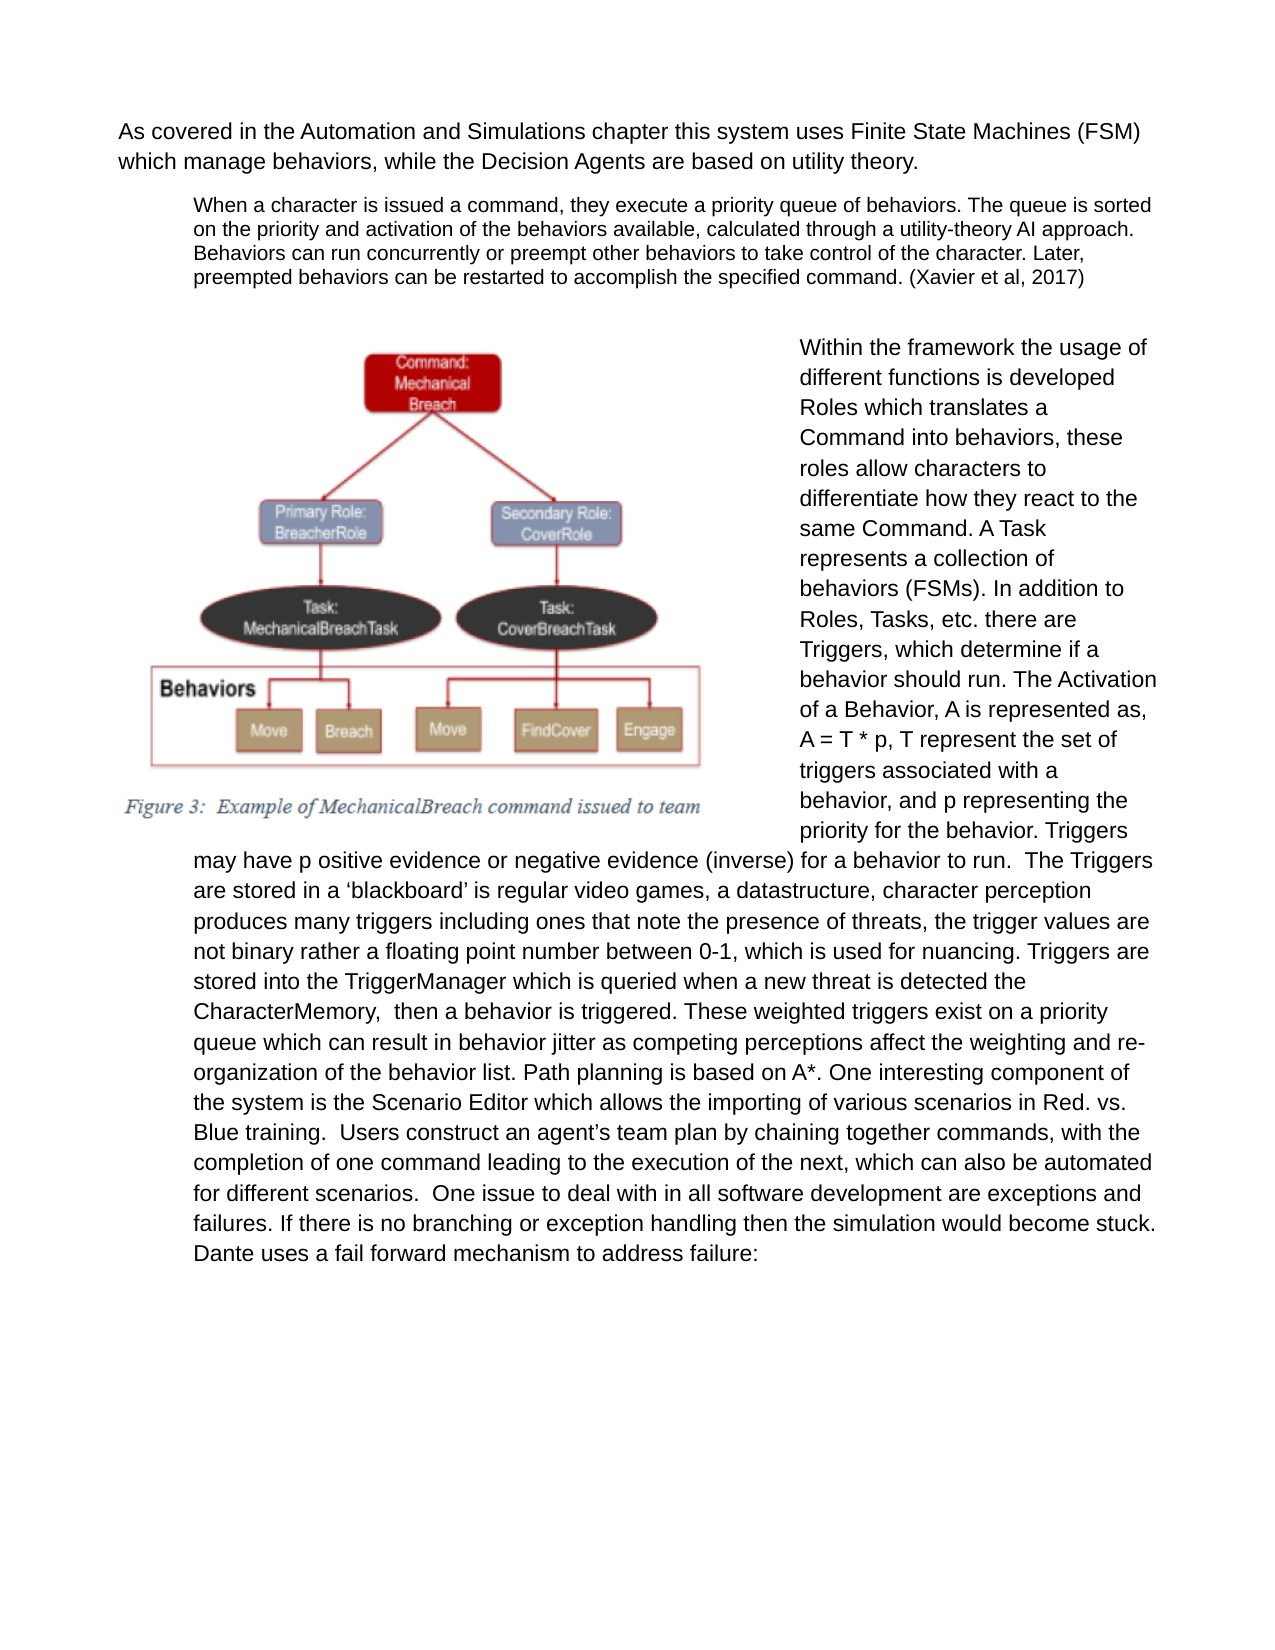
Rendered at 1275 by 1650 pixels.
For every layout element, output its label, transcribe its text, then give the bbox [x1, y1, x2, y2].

text When a character is issued a command, they execute a priority queue of behaviors. The queue is sorted on the priority and activation of the behaviors available, calculated through a utility-theory AI approach. Behaviors can run concurrently or preempt other behaviors to take control of the character. Later, preempted behaviors can be restarted to accomplish the specified command. (Xavier et al, 2017) [193, 193, 1157, 289]
text Within the framework the usage of different functions is developed Roles which translates a Command into behaviors, these roles allow characters to differentiate how they react to the same Command. A Task represents a collection of behaviors (FSMs). In addition to Roles, Tasks, etc. there are Triggers, which determine if a behavior should run. The Activation of a Behavior, A is represented as, A = T * p, T represent the set of triggers associated with a behavior, and p representing the priority for the behavior. Triggers may have p ositive evidence or negative evidence (inverse) for a behavior to run. The Triggers are stored in a ‘blackboard’ is regular video games, a datastructure, character perception produces many triggers including ones that note the presence of threats, the trigger values are not binary rather a floating point number between 0-1, which is used for nuancing. Triggers are stored into the TriggerManager which is queried when a new threat is detected the CharacterMemory, then a behavior is triggered. These weighted triggers exist on a priority queue which can result in behavior jitter as competing perceptions affect the weighting and re-organization of the behavior list. Path planning is based on A*. One interesting component of the system is the Scenario Editor which allows the importing of various scenarios in Red. vs. Blue training. Users construct an agent’s team plan by chaining together commands, with the completion of one command leading to the execution of the next, which can also be automated for different scenarios. One issue to deal with in all software development are exceptions and failures. If there is no branching or exception handling then the simulation would become stuck. Dante uses a fail forward mechanism to address failure: [193, 334, 1157, 1266]
picture [114, 322, 725, 836]
text As covered in the Automation and Simulations chapter this system uses Finite State Machines (FSM) which manage behaviors, while the Decision Agents are based on utility theory. [118, 118, 1157, 175]
